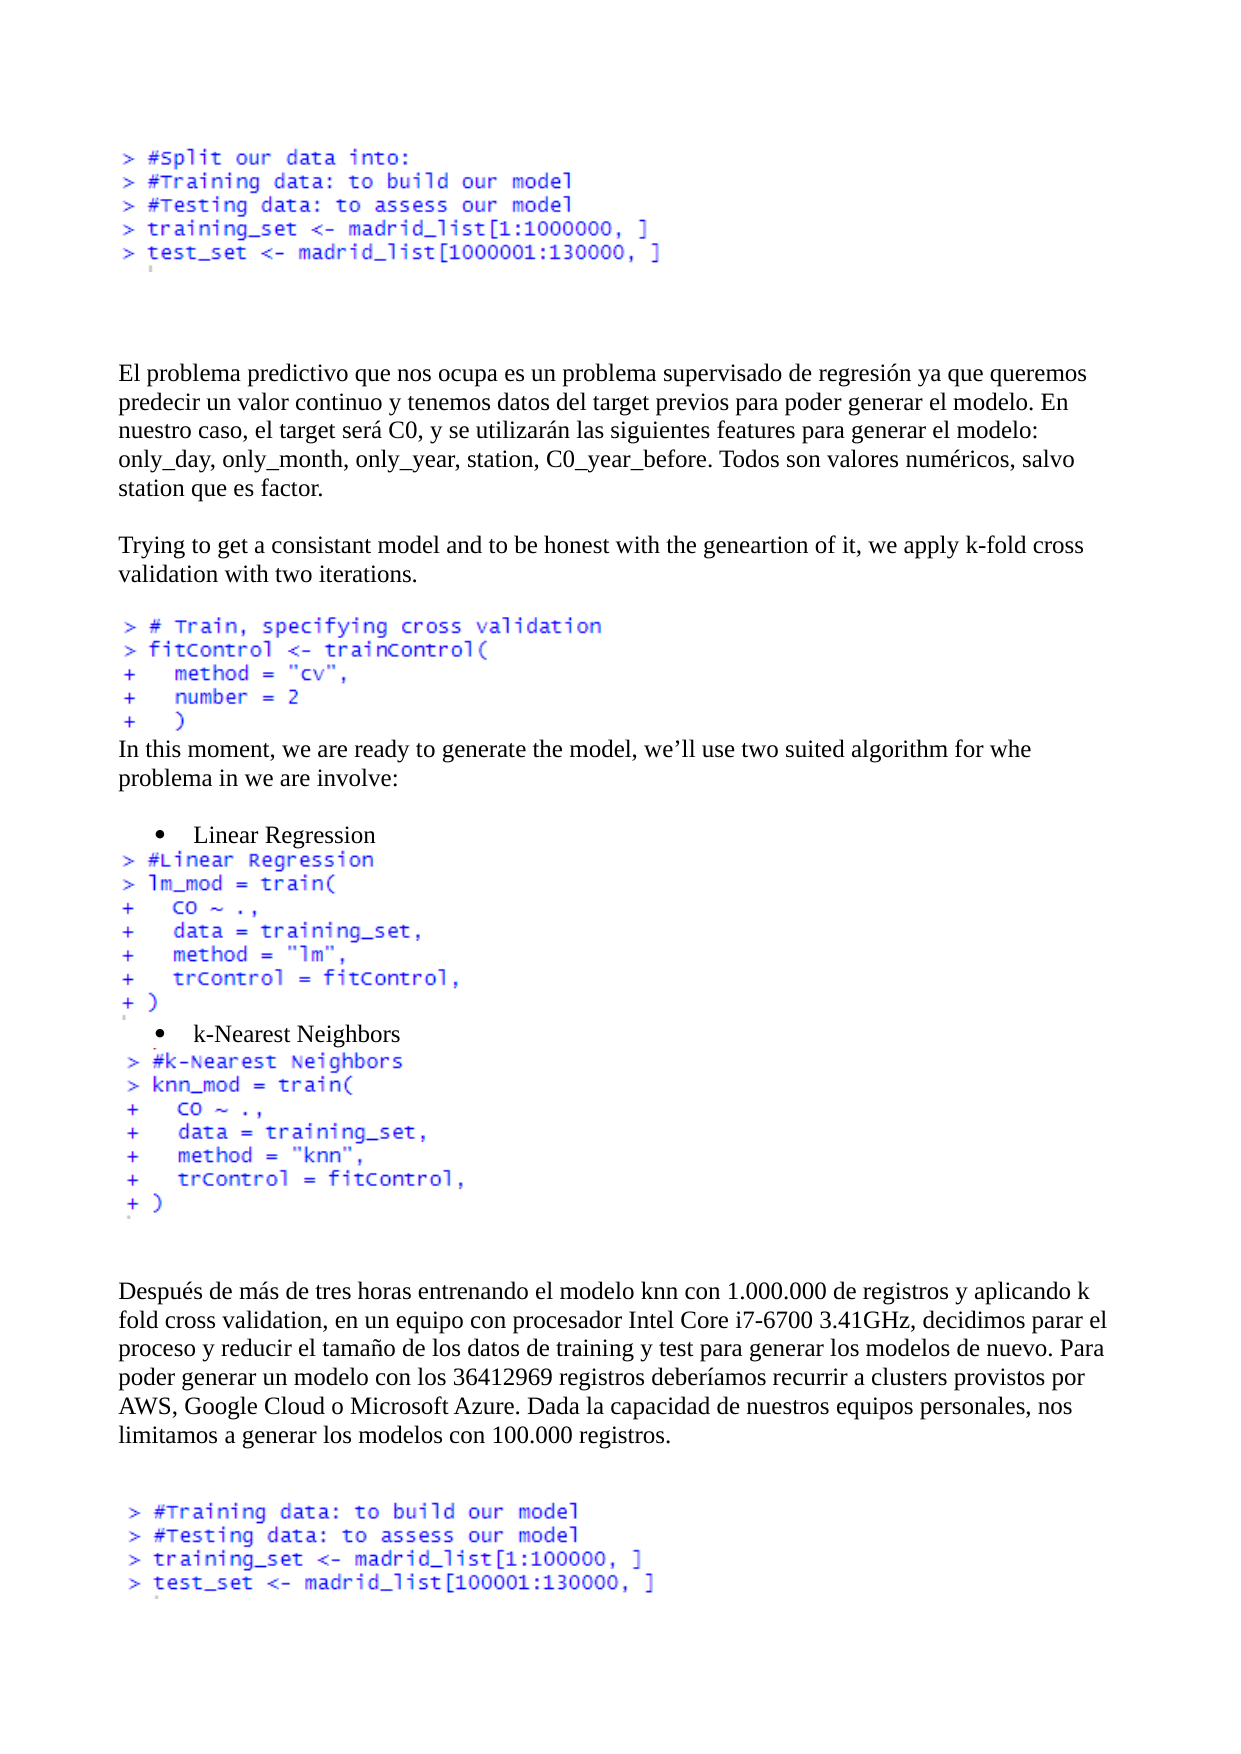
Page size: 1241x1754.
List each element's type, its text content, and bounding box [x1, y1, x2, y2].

list Linear Regression [156, 820, 1122, 849]
text Trying to get a consistant model and to be honest with the geneartion of it, we apply k-fold cross validation with two iterations. [118, 531, 1122, 588]
text El problema predictivo que nos ocupa es un problema supervisado de regresión ya que queremos predecir un valor continuo y tenemos datos del target previos para poder generar el modelo. En nuestro caso, el target será C0, y se utilizarán las siguientes features para generar el modelo: only_day, only_month, only_year, station, C0_year_before. Todos son valores numéricos, salvo station que es factor. [118, 358, 1122, 502]
list k-Nearest Neighbors [156, 1019, 1122, 1048]
text Después de más de tres horas entrenando el modelo knn con 1.000.000 de registros y aplicando k fold cross validation, en un equipo con procesador Intel Core i7-6700 3.41GHz, decidimos parar el proceso y reducir el tamaño de los datos de training y test para generar los modelos de nuevo. Para poder generar un modelo con los 36412969 registros deberíamos recurrir a clusters provistos por AWS, Google Cloud o Microsoft Azure. Dada la capacidad de nuestros equipos personales, nos limitamos a generar los modelos con 100.000 registros. [118, 1276, 1122, 1448]
text In this moment, we are ready to generate the model, we’ll use two suited algorithm for whe problema in we are involve: [118, 734, 1122, 792]
